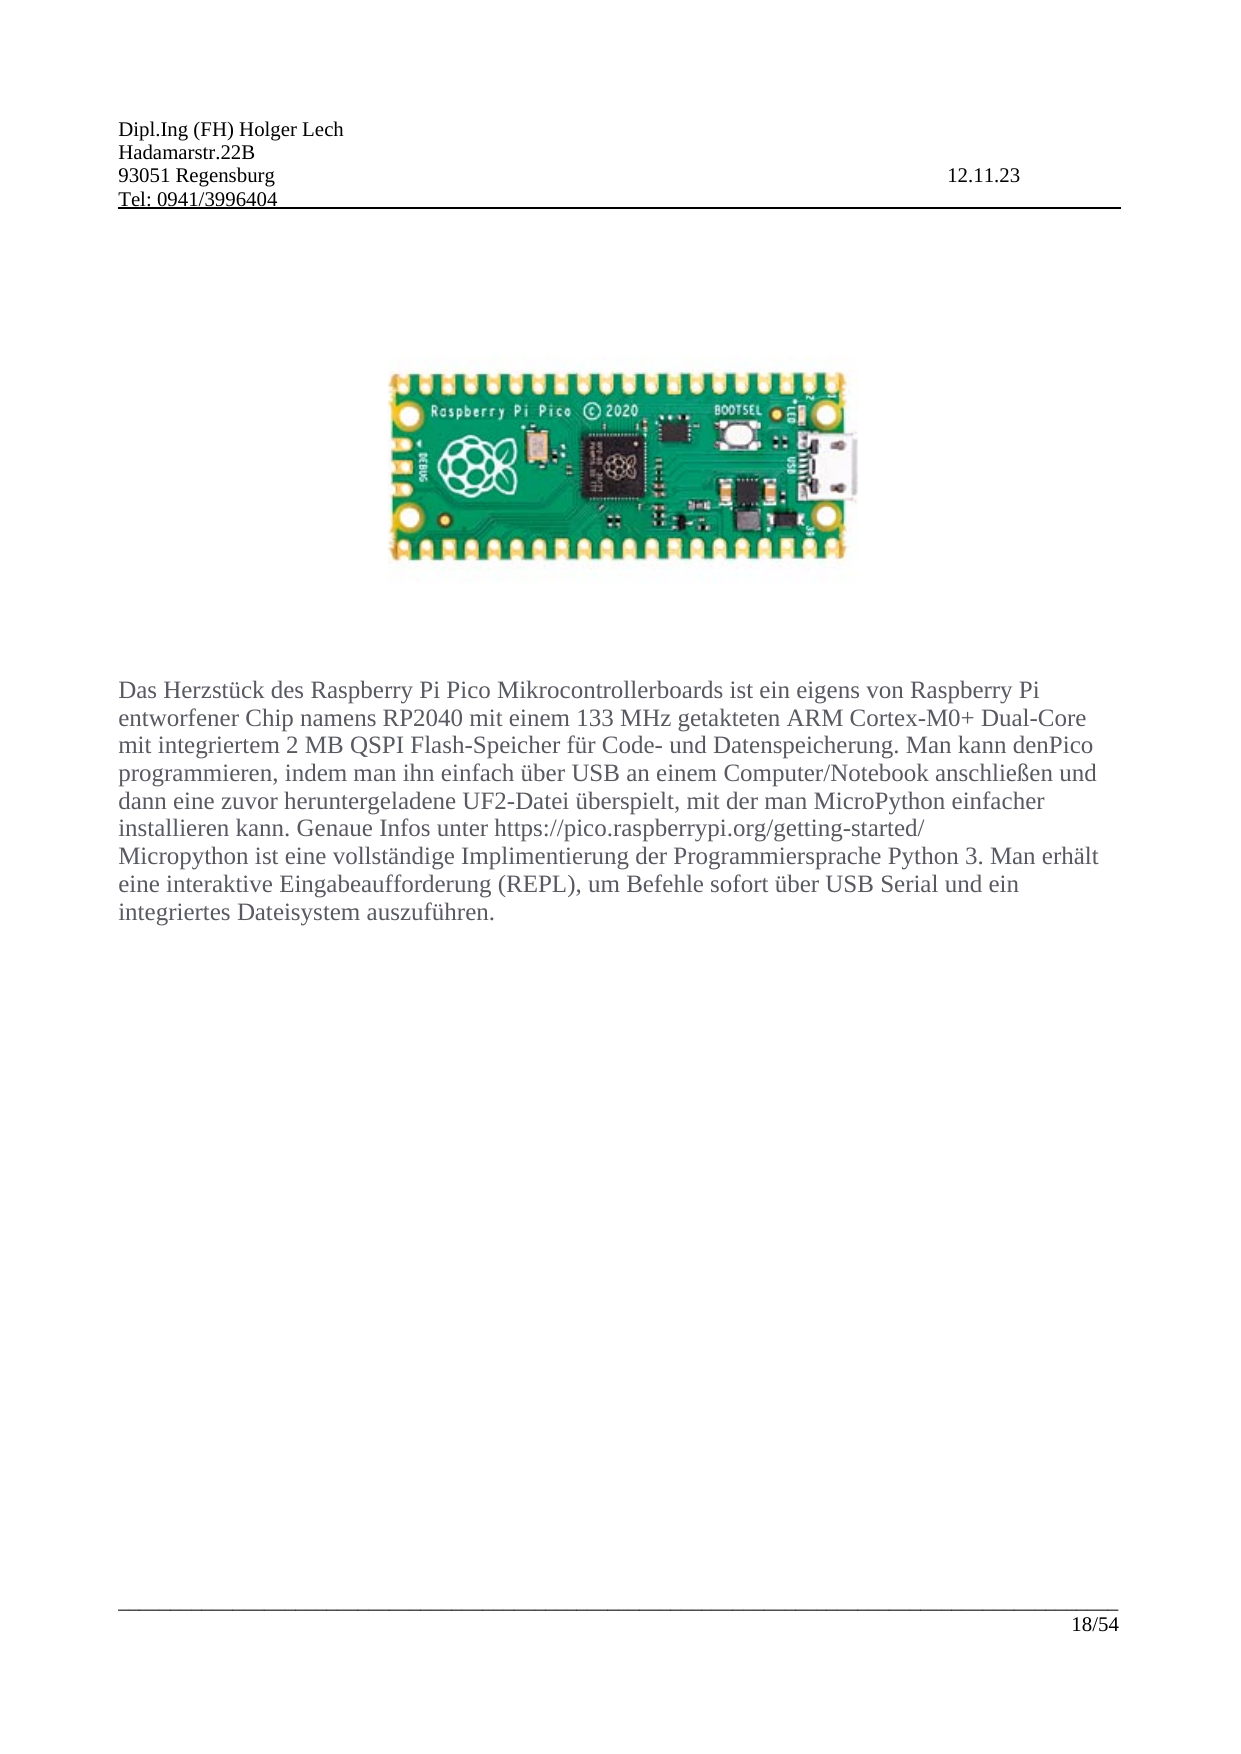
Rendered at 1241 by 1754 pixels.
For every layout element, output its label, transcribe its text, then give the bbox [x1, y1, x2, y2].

text Das Herzstück des Raspberry Pi Pico Mikrocontrollerboards ist ein eigens von Raspberry Pi entworfener Chip namens RP2040 mit einem 133 MHz getakteten ARM Cortex-M0+ Dual-Core mit integriertem 2 MB QSPI Flash-Speicher für Code- und Datenspeicherung. Man kann denPico programmieren, indem man ihn einfach über USB an einem Computer/Notebook anschließen und dann eine zuvor heruntergeladene UF2-Datei überspielt, mit der man MicroPython einfacher installieren kann. Genaue Infos unter https://pico.raspberrypi.org/getting-started/ Micropython ist eine vollständige Implimentierung der Programmiersprache Python 3. Man erhält eine interaktive Eingabeaufforderung (REPL), um Befehle sofort über USB Serial und ein integriertes Dateisystem auszuführen. [118, 676, 1122, 925]
picture [288, 240, 952, 676]
